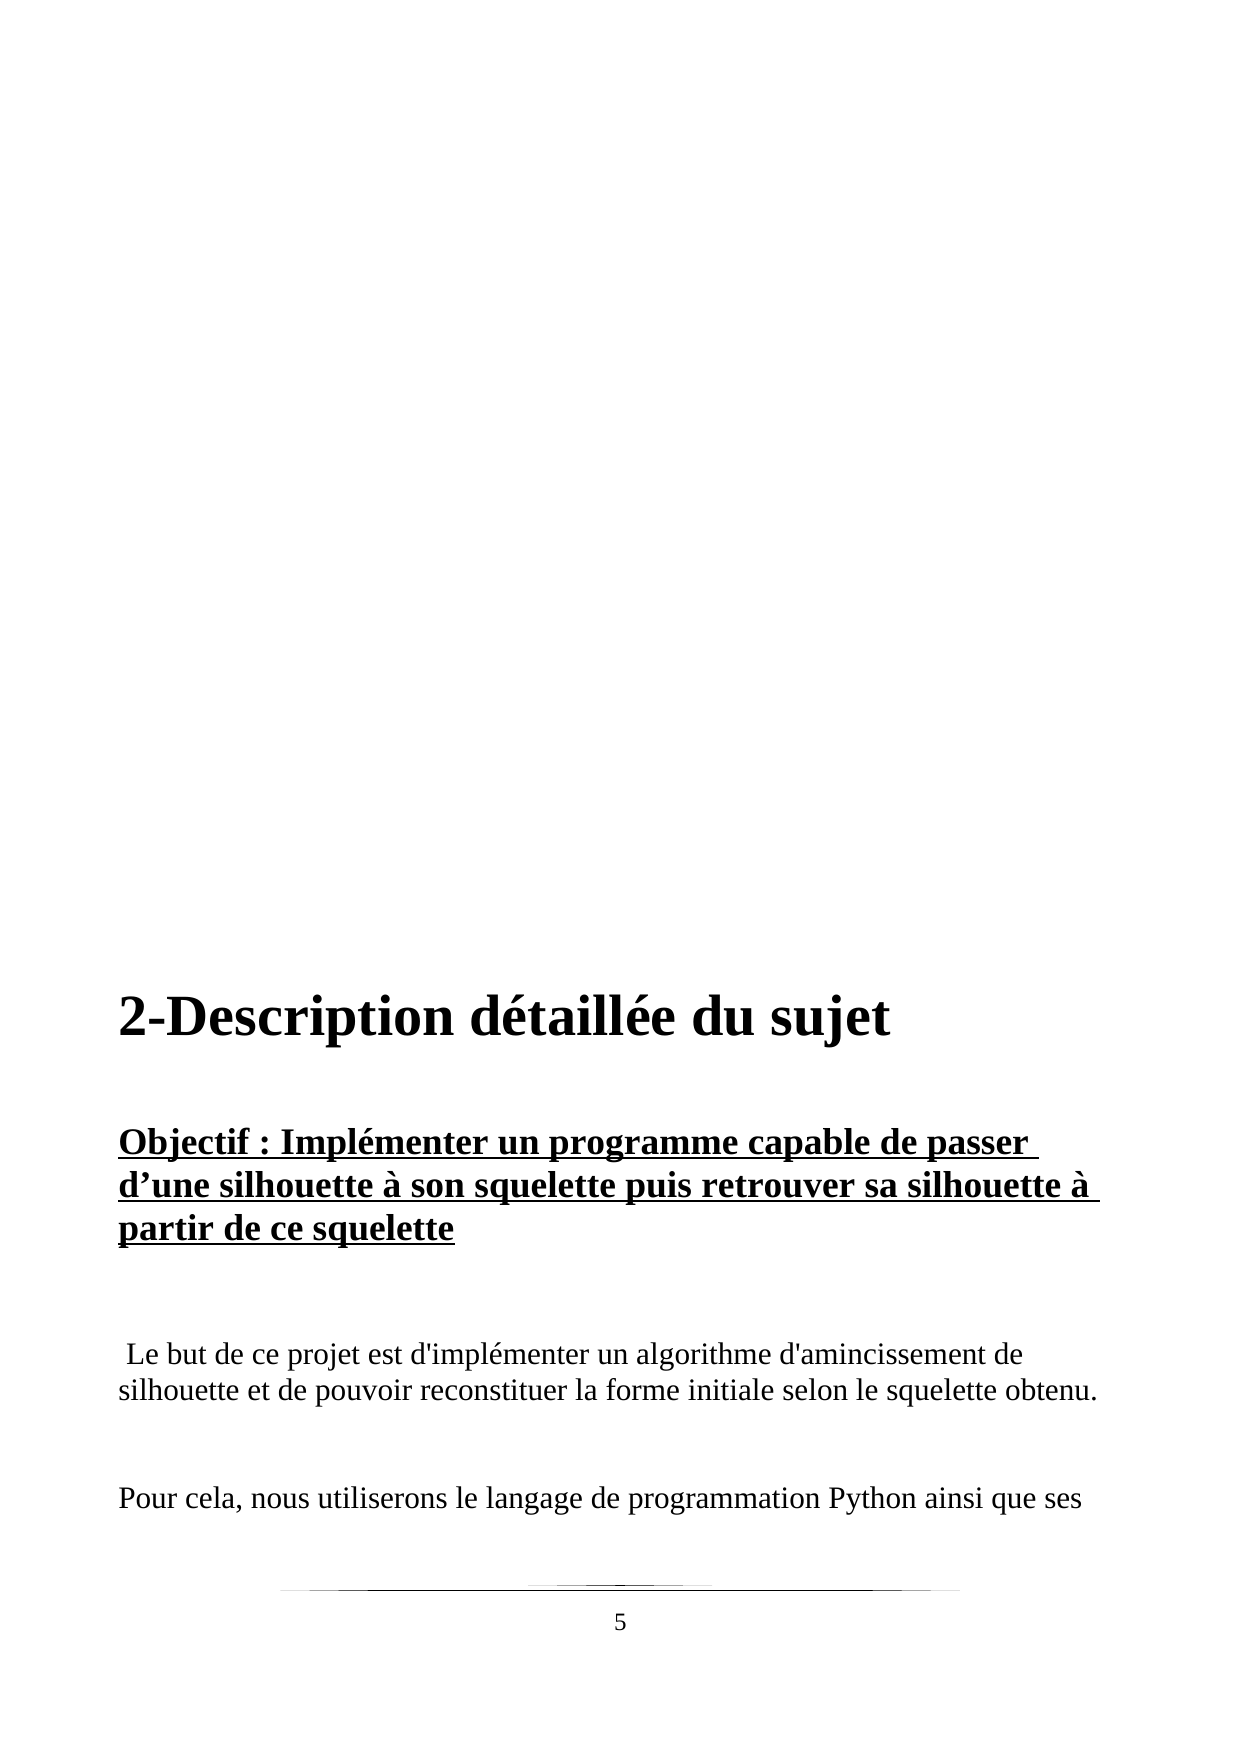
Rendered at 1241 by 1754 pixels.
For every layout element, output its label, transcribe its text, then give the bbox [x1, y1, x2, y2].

text Objectif : Implémenter un programme capable de passer d’une silhouette à son squelette puis retrouver sa silhouette à partir de ce squelette [118, 1119, 1122, 1249]
text Pour cela, nous utiliserons le langage de programmation Python ainsi que ses [118, 1479, 1122, 1515]
text Le but de ce projet est d'implémenter un algorithme d'amincissement de silhouette et de pouvoir reconstituer la forme initiale selon le squelette obtenu. [118, 1335, 1122, 1407]
text 2-Description détaillée du sujet [118, 981, 1122, 1048]
